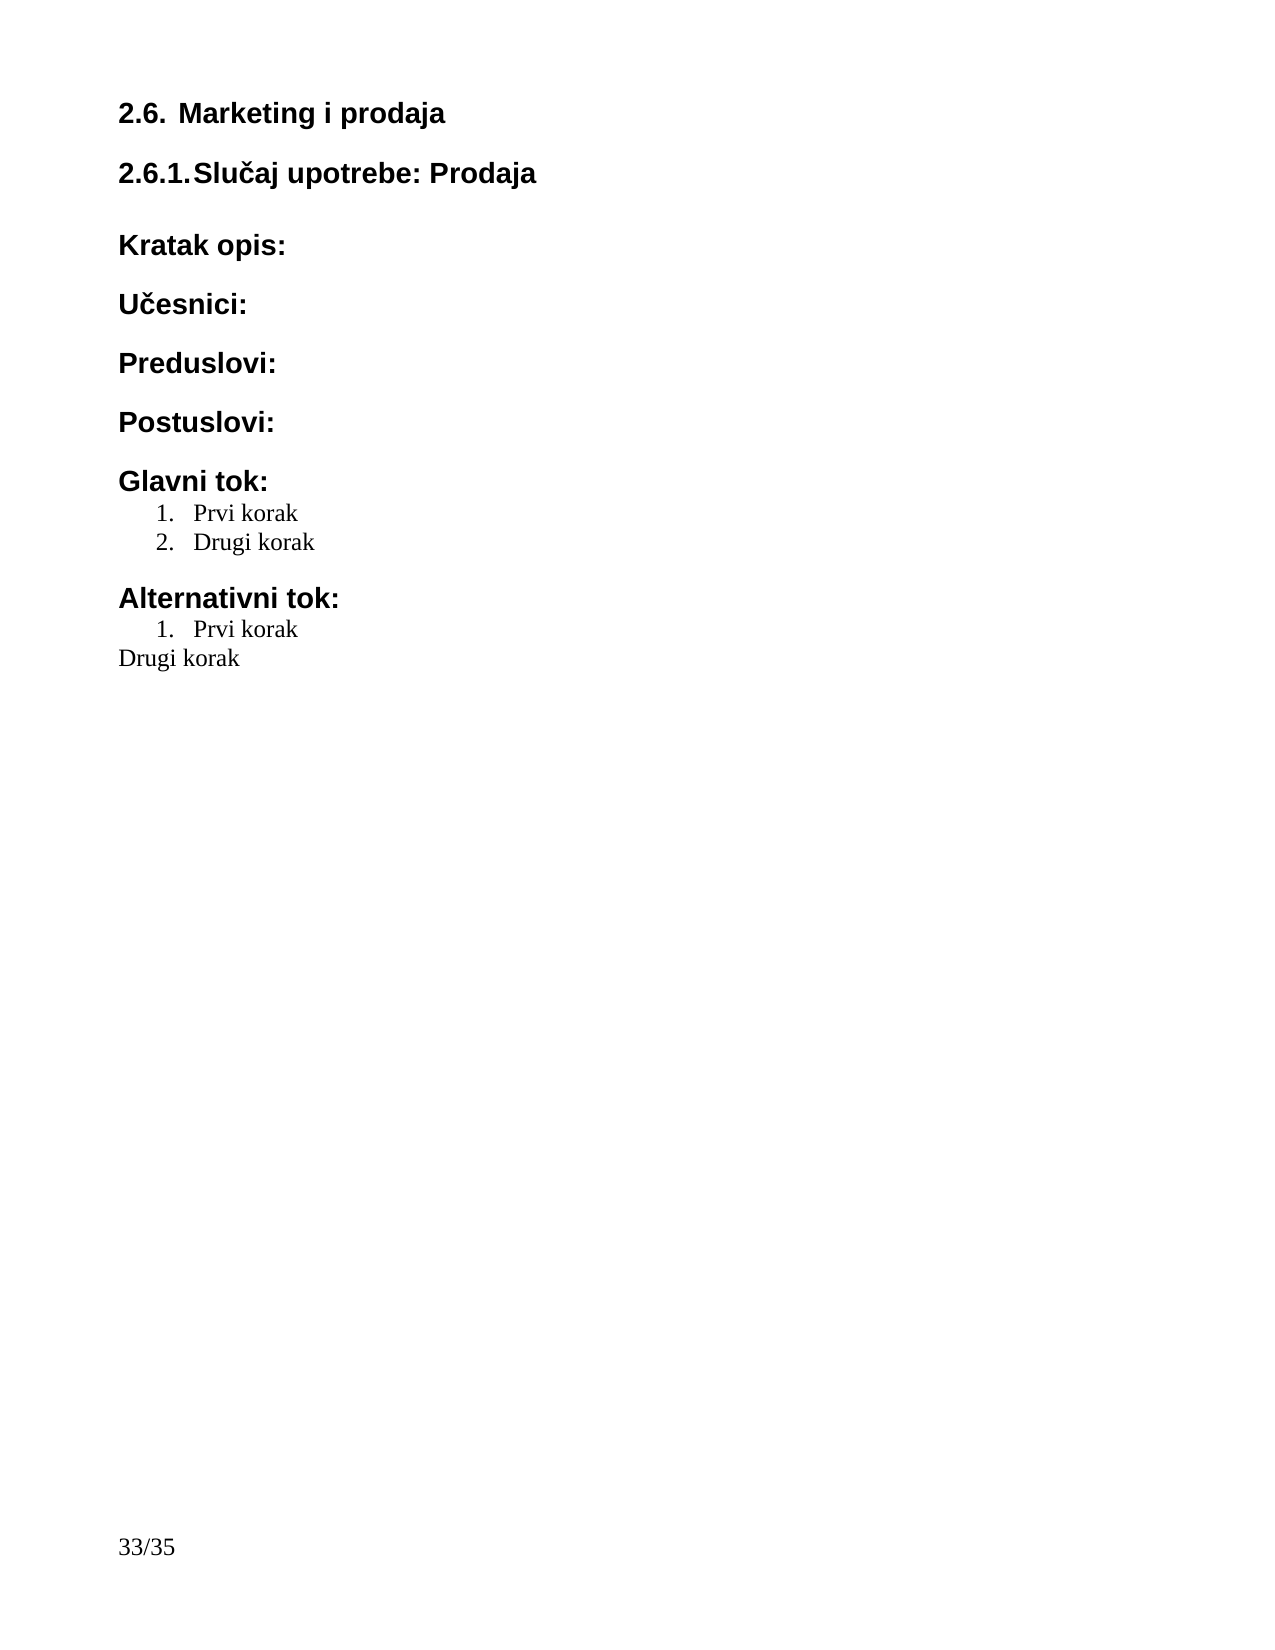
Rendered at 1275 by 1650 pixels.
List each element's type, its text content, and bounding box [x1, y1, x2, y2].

subtitle Slučaj upotrebe: Prodaja [118, 156, 1157, 190]
subtitle Marketing i prodaja [118, 96, 1157, 129]
subtitle Glavni tok: [118, 464, 1157, 498]
subtitle Učesnici: [118, 287, 1157, 321]
list Prvi korak [156, 614, 1157, 643]
subtitle Postuslovi: [118, 405, 1157, 439]
list Drugi korak [156, 527, 1157, 555]
subtitle Kratak opis: [118, 228, 1157, 262]
subtitle Alternativni tok: [118, 581, 1157, 614]
list Prvi korak [156, 498, 1157, 527]
subtitle Preduslovi: [118, 346, 1157, 380]
text Drugi korak [118, 643, 1157, 672]
